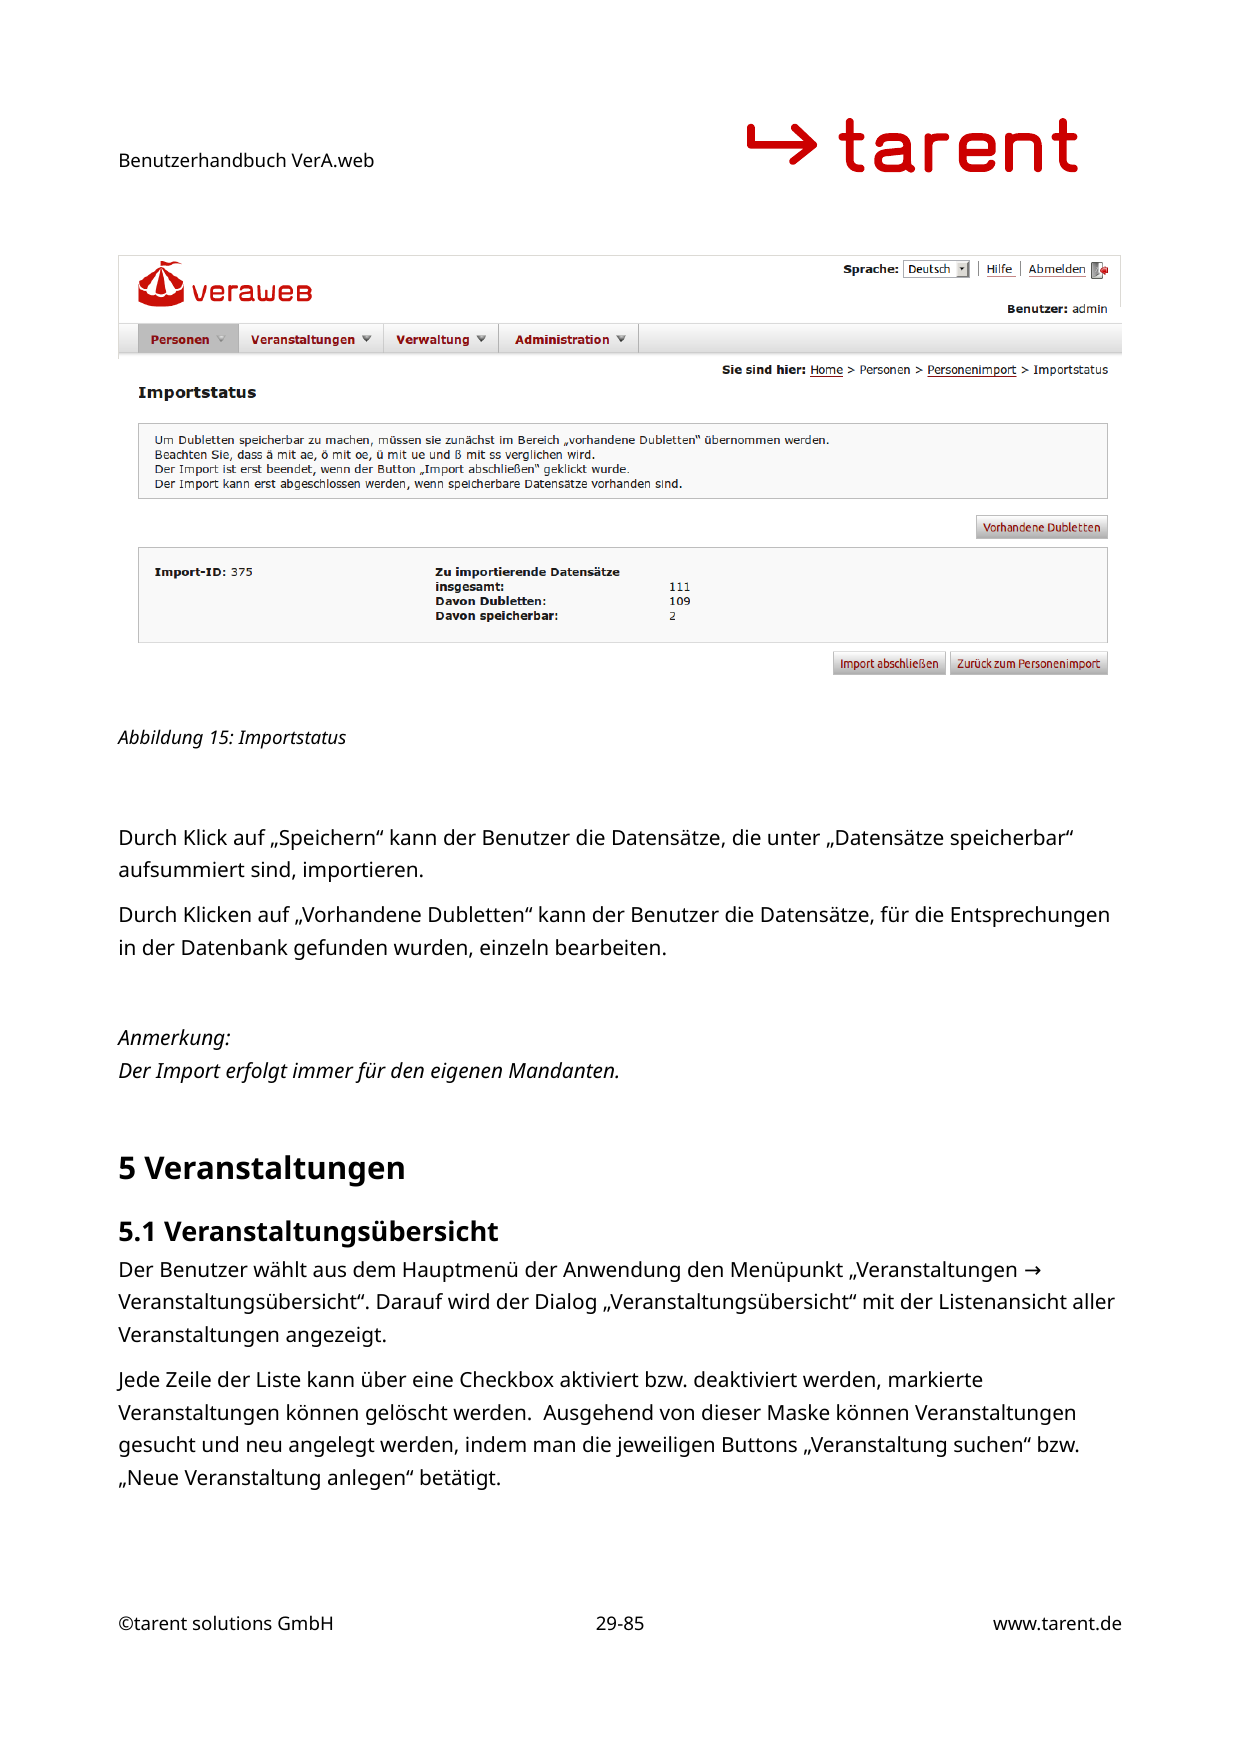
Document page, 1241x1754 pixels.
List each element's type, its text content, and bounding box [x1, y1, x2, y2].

text Durch Klicken auf „Vorhandene Dubletten“ kann der Benutzer die Datensätze, für die Entsprechungen in der Datenbank gefunden wurden, einzeln bearbeiten. [118, 901, 1122, 962]
picture [118, 255, 1122, 698]
text Durch Klick auf „Speichern“ kann der Benutzer die Datensätze, die unter „Datensätze speicherbar“ aufsummiert sind, importieren. [118, 823, 1122, 884]
text Abbildung 15: Importstatus [118, 698, 1122, 750]
text Anmerkung: Der Import erfolgt immer für den eigenen Mandanten. [118, 1023, 1122, 1084]
text Jede Zeile der Liste kann über eine Checkbox aktiviert bzw. deaktiviert werden, markierte Veranstaltungen können gelöscht werden. Ausgehend von dieser Maske können Veranstaltungen gesucht und neu angelegt werden, indem man die jeweiligen Buttons „Veranstaltung suchen“ bzw. „Neue Veranstaltung anlegen“ betätigt. [118, 1365, 1122, 1491]
subtitle Veranstaltungsübersicht [118, 1212, 1122, 1249]
subtitle Veranstaltungen [118, 1146, 1122, 1188]
text Der Benutzer wählt aus dem Hauptmenü der Anwendung den Menüpunkt „Veranstaltungen → Veranstaltungsübersicht“. Darauf wird der Dialog „Veranstaltungsübersicht“ mit der Listenansicht aller Veranstaltungen angezeigt. [118, 1255, 1122, 1348]
